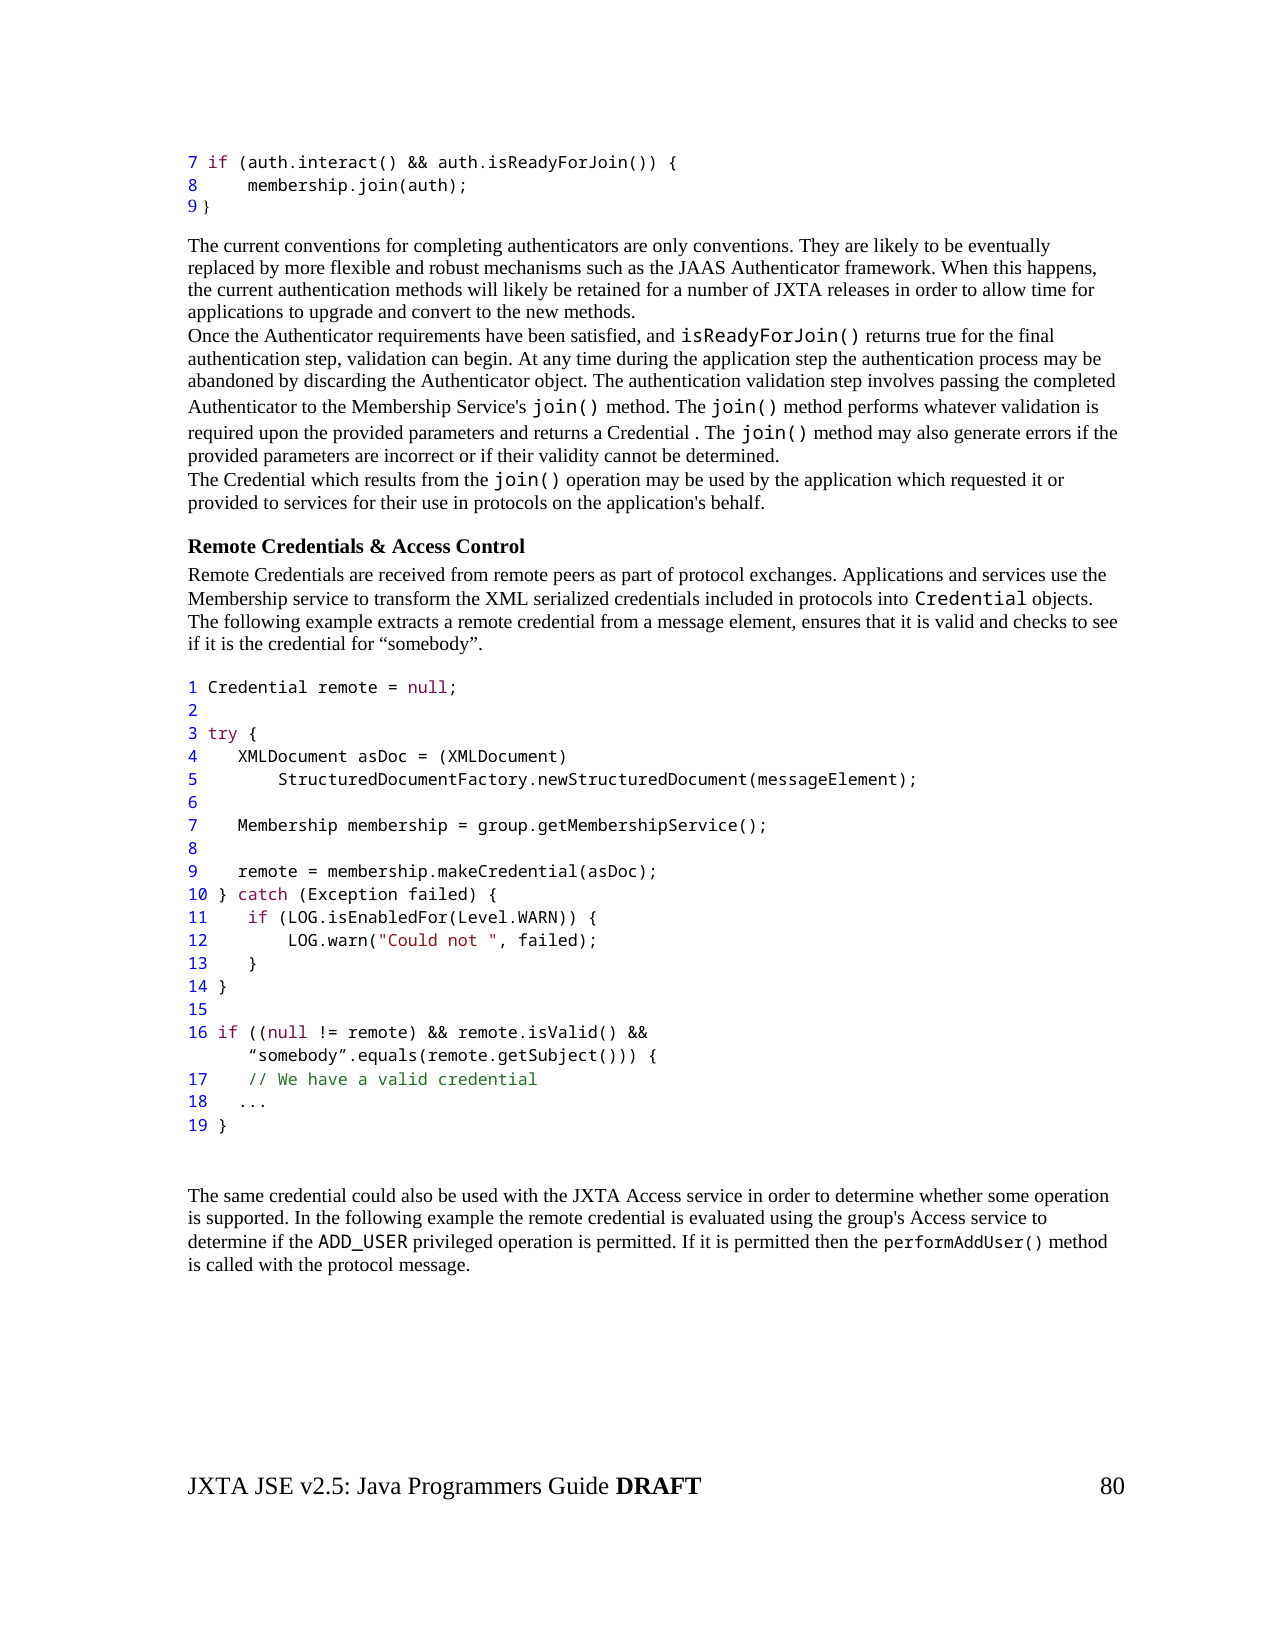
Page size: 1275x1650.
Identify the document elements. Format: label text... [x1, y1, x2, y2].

text Remote Credentials & Access Control [188, 535, 1124, 558]
text Once the Authenticator requirements have been satisfied, and isReadyForJoin() returns true for the final authentication step, validation can begin. At any time during the application step the authentication process may be abandoned by discarding the Authenticator object. The authentication validation step involves passing the completed Authenticator to the Membership Service's join() method. The join() method performs whatever validation is required upon the provided parameters and returns a Credential . The join() method may also generate errors if the provided parameters are incorrect or if their validity cannot be determined. [188, 322, 1124, 467]
table_header 1 Credential remote = null; 2 3 try { 4 XMLDocument asDoc = (XMLDocument) 5 StructuredDocumentFactory.newStructuredDocument(messageElement); 6 7 Membership membership = group.getMembershipService(); 8 9 remote = membership.makeCredential(asDoc); 10 } catch (Exception failed) { 11 if (LOG.isEnabledFor(Level.WARN)) { 12 LOG.warn("Could not ", failed); 13 } 14 } 15 16 if ((null != remote) && remote.isValid() && “somebody”.equals(remote.getSubject())) { 17 // We have a valid credential 18 ... 19 } [188, 676, 1124, 1157]
text The Credential which results from the join() operation may be used by the application which requested it or provided to services for their use in protocols on the application's behalf. [188, 467, 1124, 514]
text Remote Credentials are received from remote peers as part of protocol exchanges. Applications and services use the Membership service to transform the XML serialized credentials included in protocols into Credential objects. The following example extracts a remote credential from a message element, ensures that it is valid and checks to see if it is the credential for “somebody”. [188, 564, 1124, 676]
text 8 membership.join(auth); [188, 173, 1124, 196]
text The current conventions for completing authenticators are only conventions. They are likely to be eventually replaced by more flexible and robust mechanisms such as the JAAS Authenticator framework. When this happens, the current authentication methods will likely be retained for a number of JXTA releases in order to allow time for applications to upgrade and convert to the new methods. [188, 235, 1124, 322]
text 9 } [188, 196, 1124, 217]
text 7 if (auth.interact() && auth.isReadyForJoin()) { [188, 150, 1124, 173]
text The same credential could also be used with the JXTA Access service in order to determine whether some operation is supported. In the following example the remote credential is evaluated using the group's Access service to determine if the ADD_USER privileged operation is permitted. If it is permitted then the performAddUser() method is called with the protocol message. [188, 1185, 1124, 1276]
